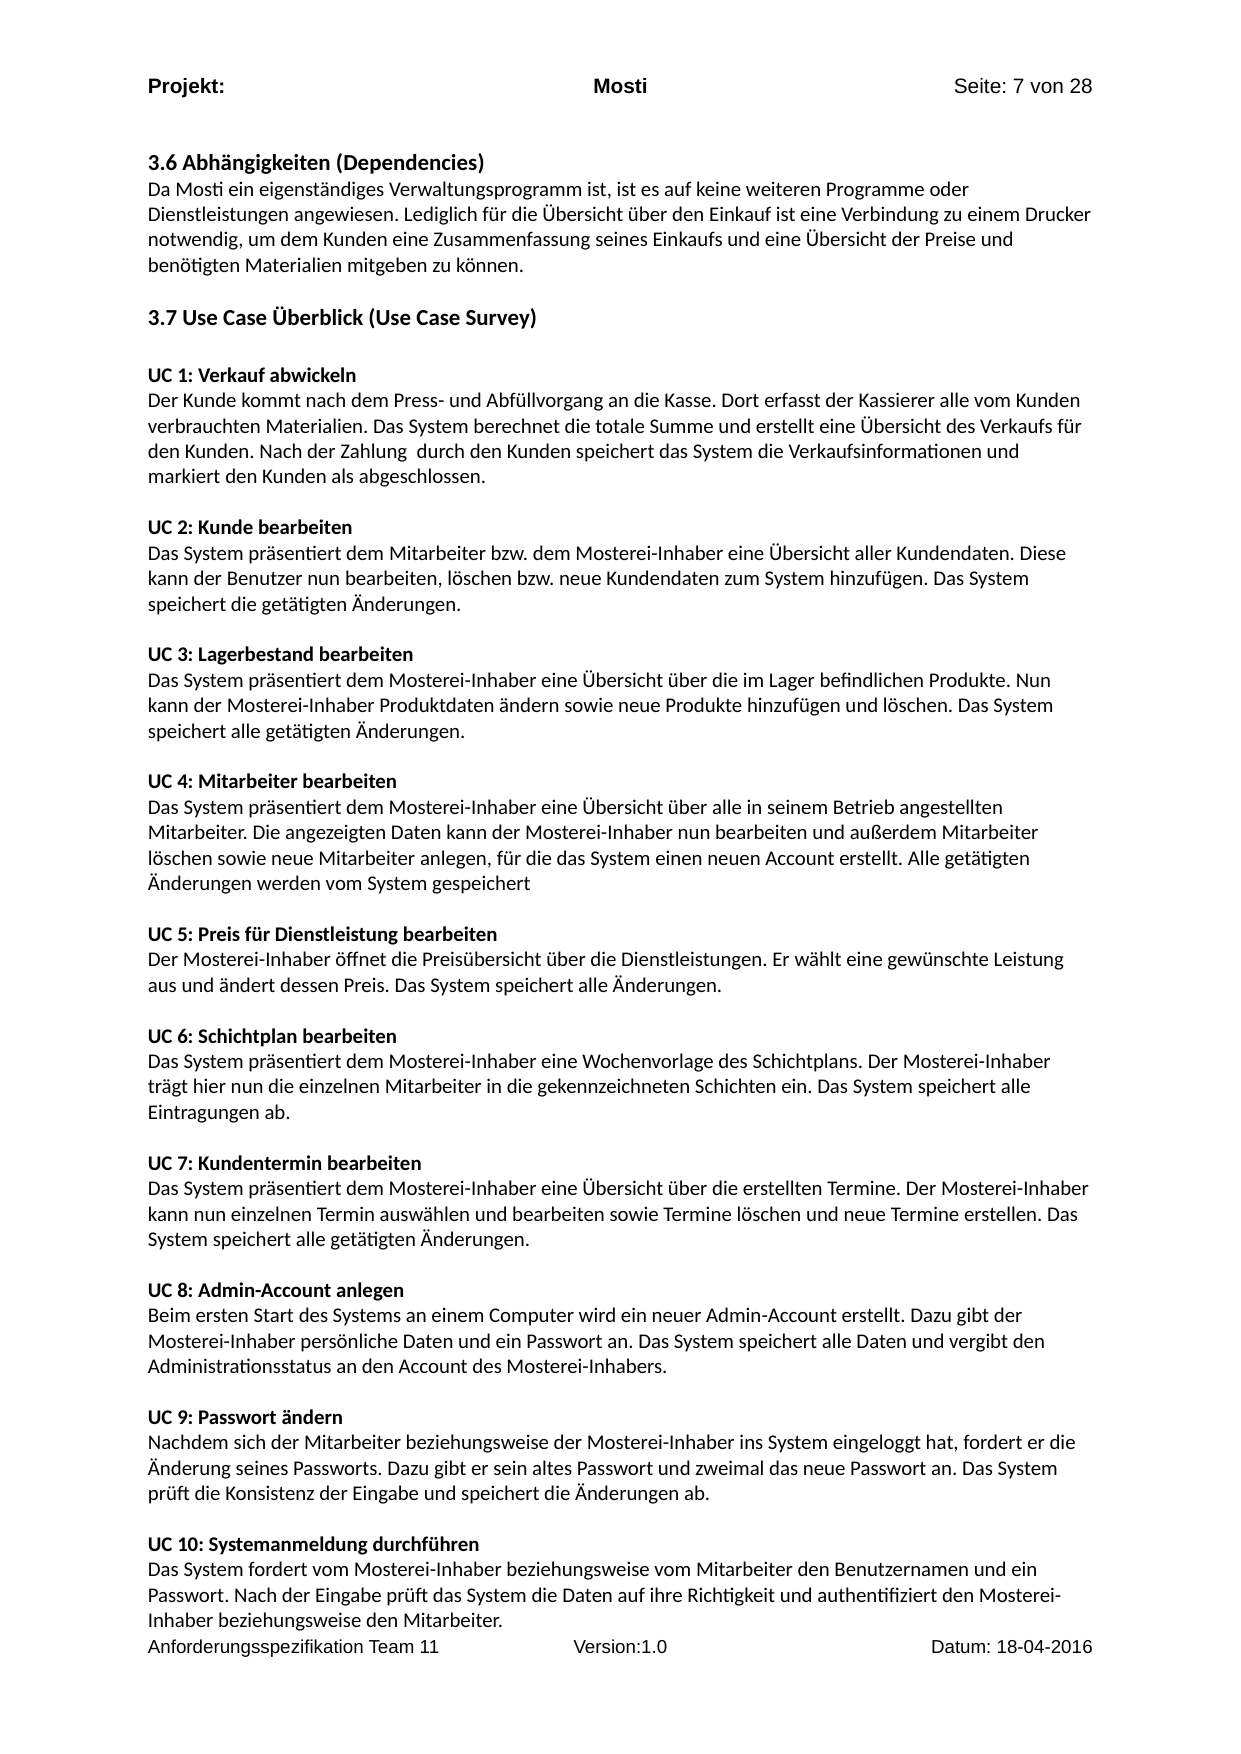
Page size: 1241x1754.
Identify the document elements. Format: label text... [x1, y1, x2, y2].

text UC 2: Kunde bearbeiten [148, 514, 1092, 540]
text Das System präsentiert dem Mosterei-Inhaber eine Übersicht über alle in seinem Betrieb angestellten Mitarbeiter. Die angezeigten Daten kann der Mosterei-Inhaber nun bearbeiten und außerdem Mitarbeiter löschen sowie neue Mitarbeiter anlegen, für die das System einen neuen Account erstellt. Alle getätigten Änderungen werden vom System gespeichert [148, 794, 1092, 896]
text UC 9: Passwort ändern [148, 1404, 1092, 1429]
text UC 8: Admin-Account anlegen [148, 1277, 1092, 1302]
text UC 3: Lagerbestand bearbeiten [148, 642, 1092, 667]
text Der Mosterei-Inhaber öffnet die Preisübersicht über die Dienstleistungen. Er wählt eine gewünschte Leistung aus und ändert dessen Preis. Das System speichert alle Änderungen. [148, 947, 1092, 997]
text Da Mosti ein eigenständiges Verwaltungsprogramm ist, ist es auf keine weiteren Programme oder Dienstleistungen angewiesen. Lediglich für die Übersicht über den Einkauf ist eine Verbindung zu einem Drucker notwendig, um dem Kunden eine Zusammenfassung seines Einkaufs und eine Übersicht der Preise und benötigten Materialien mitgeben zu können. [148, 176, 1092, 277]
subtitle 3.7 Use Case Überblick (Use Case Survey) [148, 303, 1092, 331]
text Das System präsentiert dem Mosterei-Inhaber eine Wochenvorlage des Schichtplans. Der Mosterei-Inhaber trägt hier nun die einzelnen Mitarbeiter in die gekennzeichneten Schichten ein. Das System speichert alle Eintragungen ab. [148, 1048, 1092, 1124]
text UC 10: Systemanmeldung durchführen [148, 1531, 1092, 1557]
text Das System präsentiert dem Mosterei-Inhaber eine Übersicht über die im Lager befindlichen Produkte. Nun kann der Mosterei-Inhaber Produktdaten ändern sowie neue Produkte hinzufügen und löschen. Das System speichert alle getätigten Änderungen. [148, 667, 1092, 743]
text Der Kunde kommt nach dem Press- und Abfüllvorgang an die Kasse. Dort erfasst der Kassierer alle vom Kunden verbrauchten Materialien. Das System berechnet die totale Summe und erstellt eine Übersicht des Verkaufs für den Kunden. Nach der Zahlung durch den Kunden speichert das System die Verkaufsinformationen und markiert den Kunden als abgeschlossen. [148, 387, 1092, 489]
text Das System fordert vom Mosterei-Inhaber beziehungsweise vom Mitarbeiter den Benutzernamen und ein Passwort. Nach der Eingabe prüft das System die Daten auf ihre Richtigkeit und authentifiziert den Mosterei-Inhaber beziehungsweise den Mitarbeiter. [148, 1557, 1092, 1633]
text 3.6 Abhängigkeiten (Dependencies) [148, 148, 1092, 176]
text UC 7: Kundentermin bearbeiten [148, 1150, 1092, 1175]
text UC 6: Schichtplan bearbeiten [148, 1023, 1092, 1048]
text UC 4: Mitarbeiter bearbeiten [148, 769, 1092, 794]
text Das System präsentiert dem Mosterei-Inhaber eine Übersicht über die erstellten Termine. Der Mosterei-Inhaber kann nun einzelnen Termin auswählen und bearbeiten sowie Termine löschen und neue Termine erstellen. Das System speichert alle getätigten Änderungen. [148, 1175, 1092, 1252]
text Nachdem sich der Mitarbeiter beziehungsweise der Mosterei-Inhaber ins System eingeloggt hat, fordert er die Änderung seines Passworts. Dazu gibt er sein altes Passwort und zweimal das neue Passwort an. Das System prüft die Konsistenz der Eingabe und speichert die Änderungen ab. [148, 1429, 1092, 1506]
text UC 1: Verkauf abwickeln [148, 362, 1092, 387]
text Beim ersten Start des Systems an einem Computer wird ein neuer Admin-Account erstellt. Dazu gibt der Mosterei-Inhaber persönliche Daten und ein Passwort an. Das System speichert alle Daten und vergibt den Administrationsstatus an den Account des Mosterei-Inhabers. [148, 1302, 1092, 1379]
text Das System präsentiert dem Mitarbeiter bzw. dem Mosterei-Inhaber eine Übersicht aller Kundendaten. Diese kann der Benutzer nun bearbeiten, löschen bzw. neue Kundendaten zum System hinzufügen. Das System speichert die getätigten Änderungen. [148, 540, 1092, 616]
text UC 5: Preis für Dienstleistung bearbeiten [148, 921, 1092, 947]
